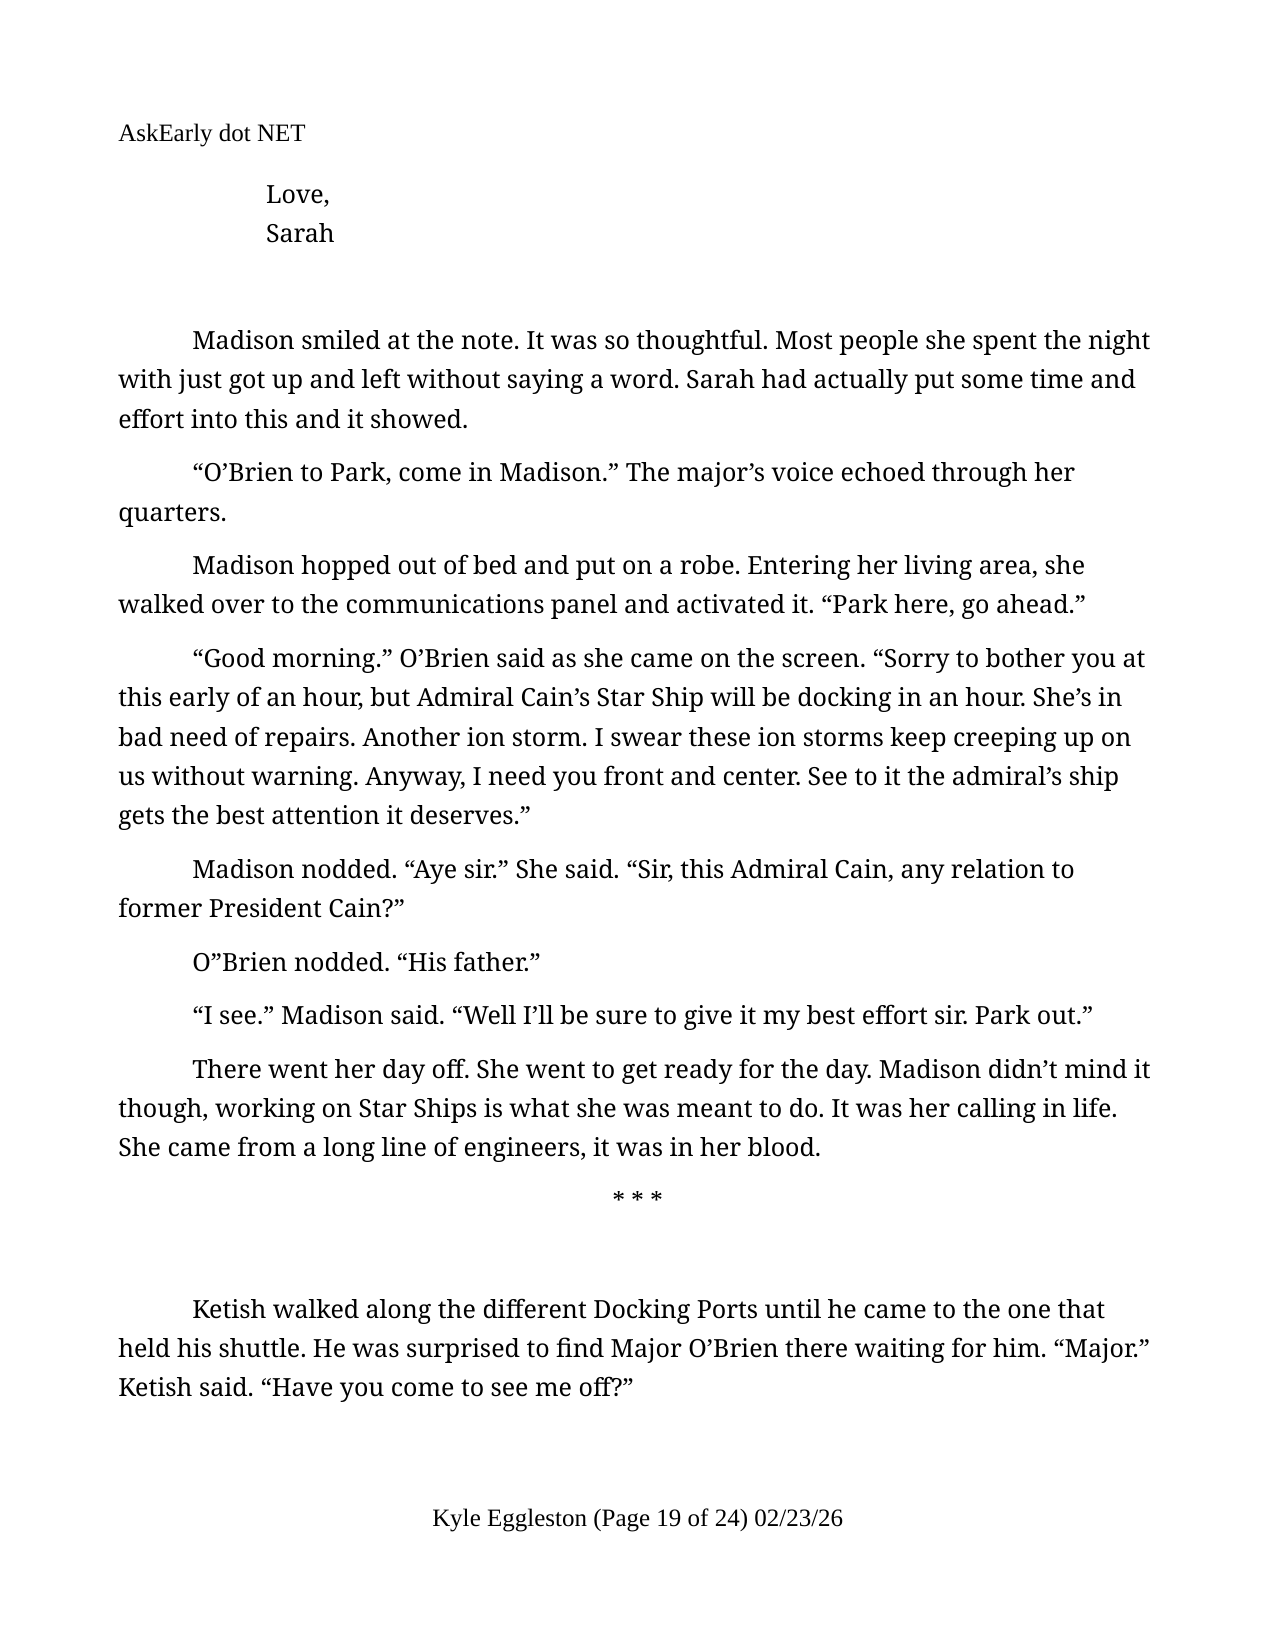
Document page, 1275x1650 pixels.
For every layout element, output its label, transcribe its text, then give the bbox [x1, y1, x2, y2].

text “Good morning.” O’Brien said as she came on the screen. “Sorry to bother you at this early of an hour, but Admiral Cain’s Star Ship will be docking in an hour. She’s in bad need of repairs. Another ion storm. I swear these ion storms keep creeping up on us without warning. Anyway, I need you front and center. See to it the admiral’s ship gets the best attention it deserves.” [118, 641, 1157, 832]
text Ketish walked along the different Docking Ports until he came to the one that held his shuttle. He was surprised to find Major O’Brien there waiting for him. “Major.” Ketish said. “Have you come to see me off?” [118, 1291, 1157, 1404]
text There went her day off. She went to get ready for the day. Madison didn’t mind it though, working on Star Ships is what she was meant to do. It was her calling in life. She came from a long line of engineers, it was in her blood. [118, 1052, 1157, 1164]
text O”Brien nodded. “His father.” [118, 944, 1157, 978]
text Love, Sarah [266, 176, 1157, 249]
text “I see.” Madison said. “Well I’ll be sure to give it my best effort sir. Park out.” [118, 998, 1157, 1032]
text Madison smiled at the note. It was so thoughtful. Most people she spent the night with just got up and left without saying a word. Sarah had actually put some time and effort into this and it showed. [118, 323, 1157, 435]
text Madison nodded. “Aye sir.” She said. “Sir, this Admiral Cain, any relation to former President Cain?” [118, 851, 1157, 924]
text * * * [118, 1184, 1157, 1218]
text “O’Brien to Park, come in Madison.” The major’s voice echoed through her quarters. [118, 455, 1157, 528]
text Madison hopped out of bed and put on a robe. Entering her living area, she walked over to the communications panel and activated it. “Park here, go ahead.” [118, 548, 1157, 621]
